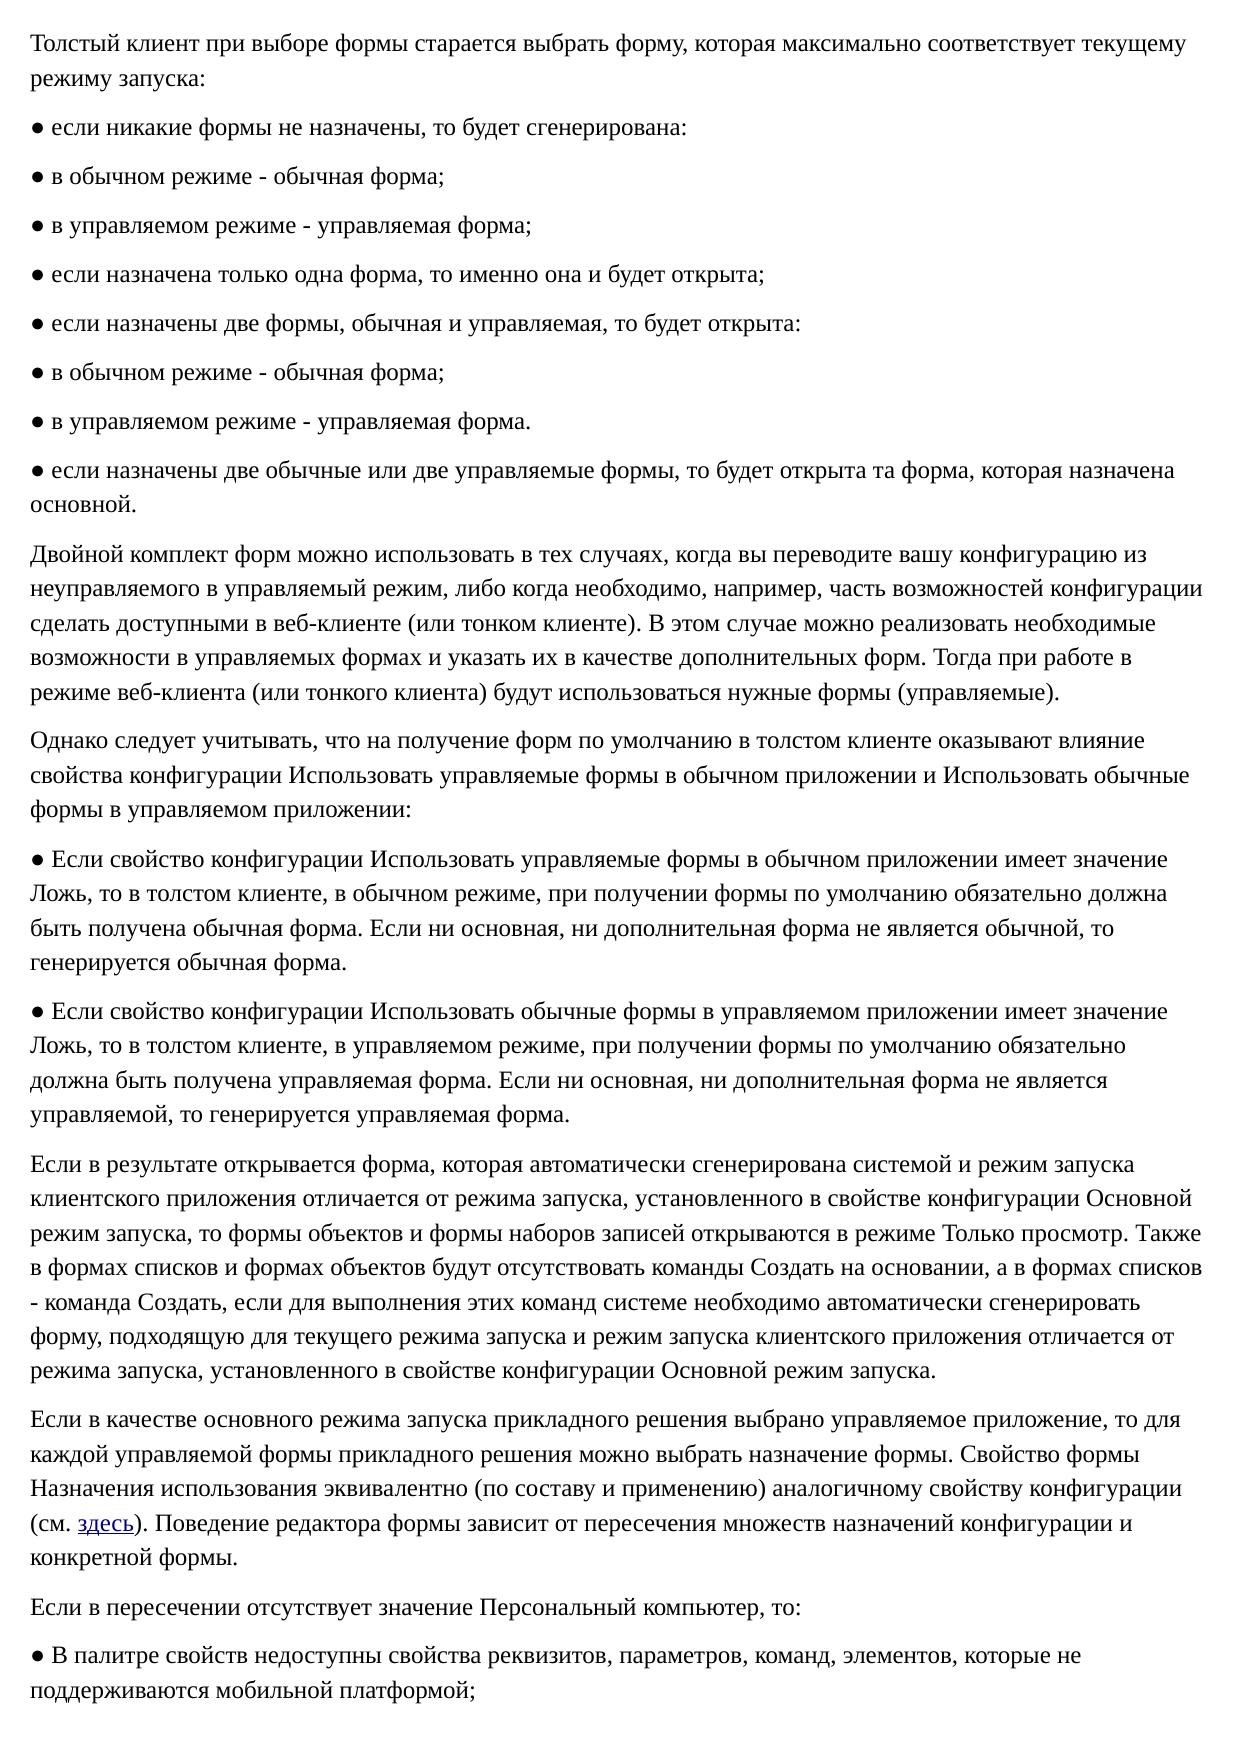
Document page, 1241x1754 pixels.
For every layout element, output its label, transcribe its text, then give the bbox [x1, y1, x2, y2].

text ● в управляемом режиме ‑ управляемая форма; [30, 210, 1211, 238]
text Если в качестве основного режима запуска прикладного решения выбрано управляемое приложение, то для каждой управляемой формы прикладного решения можно выбрать назначение формы. Свойство формы Назначения использования эквивалентно (по составу и применению) аналогичному свойству конфигурации (см. здесь). Поведение редактора формы зависит от пересечения множеств назначений конфигурации и конкретной формы. [30, 1404, 1211, 1571]
text ● если назначены две обычные или две управляемые формы, то будет открыта та форма, которая назначена основной. [30, 455, 1211, 518]
text ● В палитре свойств недоступны свойства реквизитов, параметров, команд, элементов, которые не поддерживаются мобильной платформой; [30, 1641, 1211, 1704]
text ● в обычном режиме ‑ обычная форма; [30, 161, 1211, 189]
text ● в управляемом режиме ‑ управляемая форма. [30, 406, 1211, 435]
text ● если назначена только одна форма, то именно она и будет открыта; [30, 259, 1211, 288]
text Толстый клиент при выборе формы старается выбрать форму, которая максимально соответствует текущему режиму запуска: [30, 28, 1211, 91]
text ● Если свойство конфигурации Использовать управляемые формы в обычном приложении имеет значение Ложь, то в толстом клиенте, в обычном режиме, при получении формы по умолчанию обязательно должна быть получена обычная форма. Если ни основная, ни дополнительная форма не является обычной, то генерируется обычная форма. [30, 844, 1211, 976]
text ● если назначены две формы, обычная и управляемая, то будет открыта: [30, 308, 1211, 337]
text Двойной комплект форм можно использовать в тех случаях, когда вы переводите вашу конфигурацию из неуправляемого в управляемый режим, либо когда необходимо, например, часть возможностей конфигурации сделать доступными в веб-клиенте (или тонком клиенте). В этом случае можно реализовать необходимые возможности в управляемых формах и указать их в качестве дополнительных форм. Тогда при работе в режиме веб-клиента (или тонкого клиента) будут использоваться нужные формы (управляемые). [30, 539, 1211, 705]
text ● в обычном режиме ‑ обычная форма; [30, 357, 1211, 386]
text ● Если свойство конфигурации Использовать обычные формы в управляемом приложении имеет значение Ложь, то в толстом клиенте, в управляемом режиме, при получении формы по умолчанию обязательно должна быть получена управляемая форма. Если ни основная, ни дополнительная форма не является управляемой, то генерируется управляемая форма. [30, 996, 1211, 1128]
text ● если никакие формы не назначены, то будет сгенерирована: [30, 112, 1211, 140]
text Если в пересечении отсутствует значение Персональный компьютер, то: [30, 1592, 1211, 1620]
text Однако следует учитывать, что на получение форм по умолчанию в толстом клиенте оказывают влияние свойства конфигурации Использовать управляемые формы в обычном приложении и Использовать обычные формы в управляемом приложении: [30, 726, 1211, 823]
text Если в результате открывается форма, которая автоматически сгенерирована системой и режим запуска клиентского приложения отличается от режима запуска, установленного в свойстве конфигурации Основной режим запуска, то формы объектов и формы наборов записей открываются в режиме Только просмотр. Также в формах списков и формах объектов будут отсутствовать команды Создать на основании, а в формах списков ‑ команда Создать, если для выполнения этих команд системе необходимо автоматически сгенерировать форму, подходящую для текущего режима запуска и режим запуска клиентского приложения отличается от режима запуска, установленного в свойстве конфигурации Основной режим запуска. [30, 1149, 1211, 1384]
